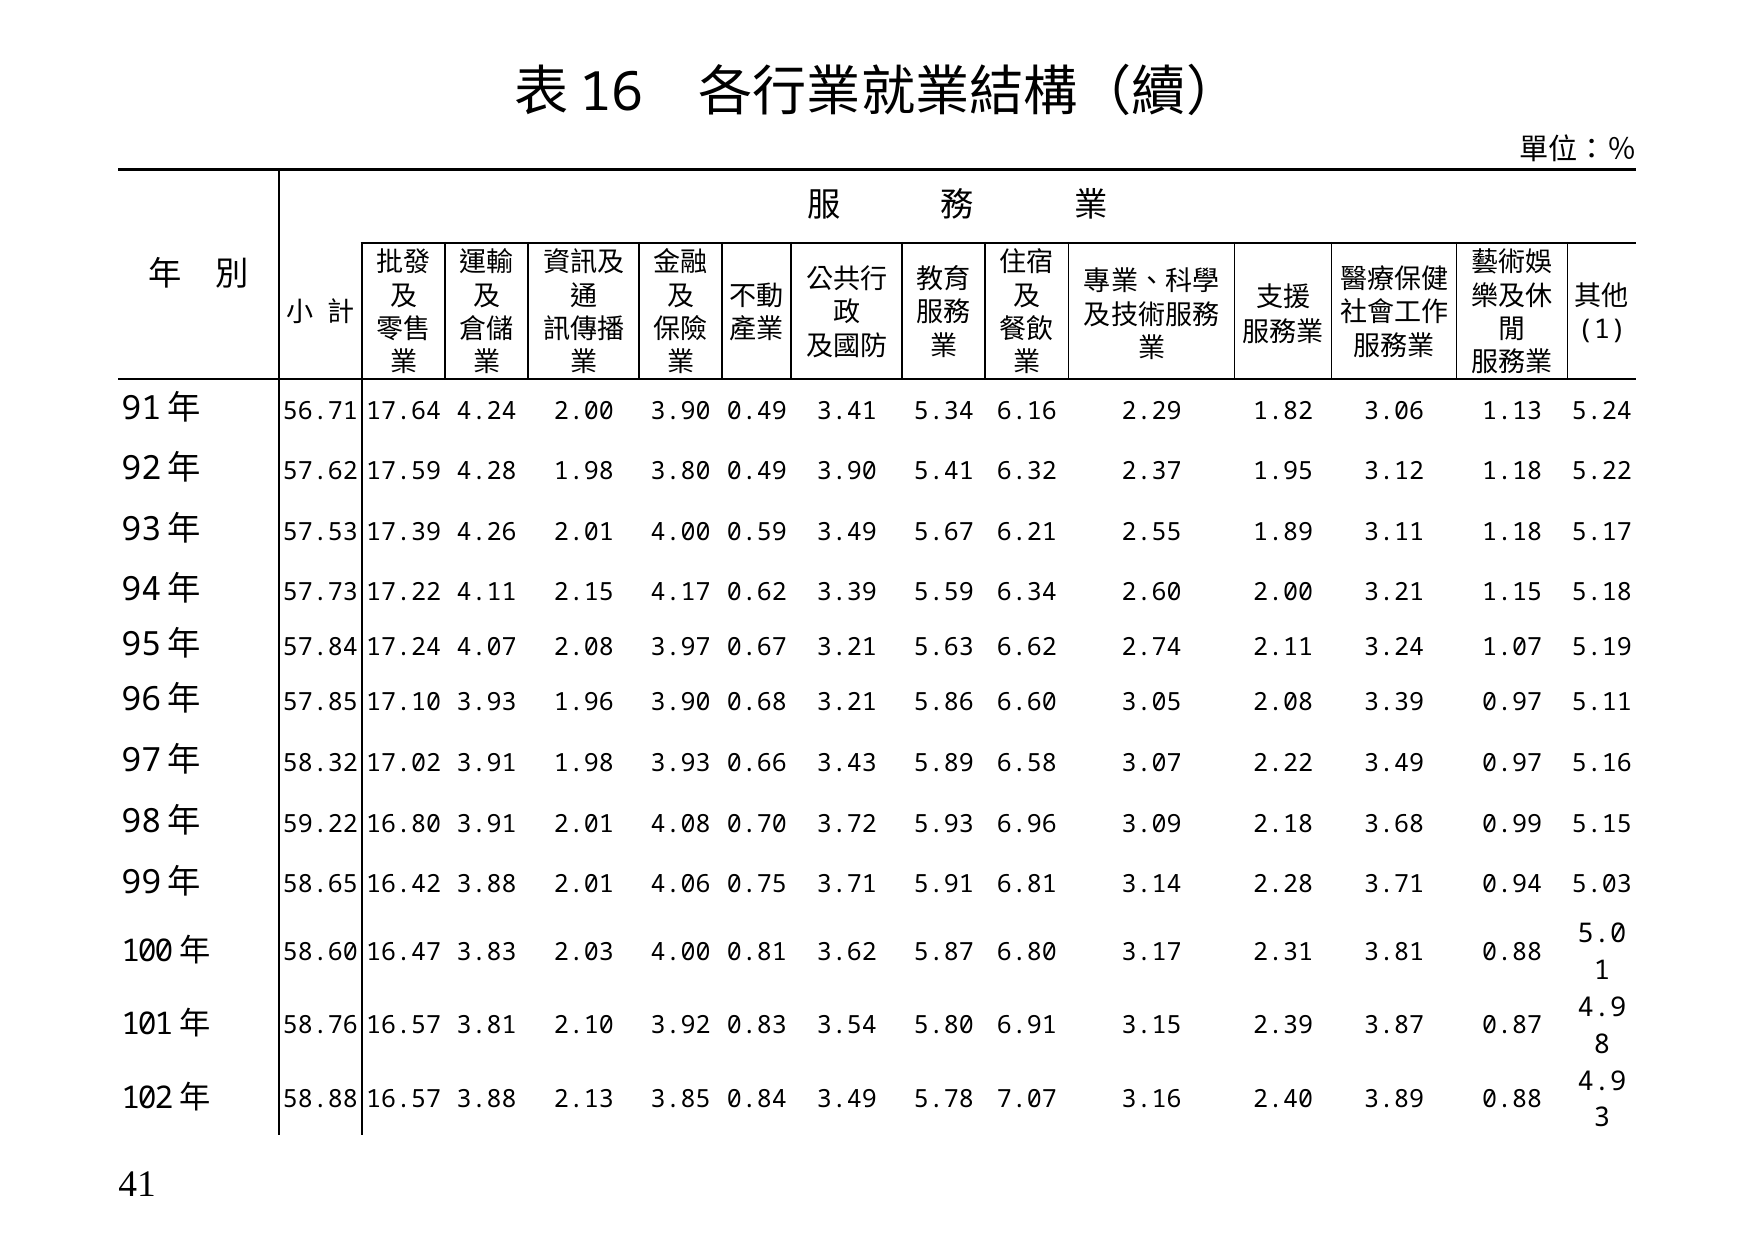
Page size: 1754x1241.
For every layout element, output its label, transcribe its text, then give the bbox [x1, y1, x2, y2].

table_cell 5.91 [902, 853, 985, 913]
table_cell 3.49 [791, 1061, 902, 1135]
table_cell 0.94 [1456, 853, 1567, 913]
table_cell 0.66 [722, 731, 791, 792]
table_cell 3.80 [639, 439, 722, 500]
table_cell 3.83 [445, 914, 528, 987]
table_cell 6.60 [985, 671, 1068, 731]
table_cell 3.11 [1331, 500, 1456, 561]
table_cell 16.47 [363, 914, 445, 987]
table_cell 17.59 [363, 439, 445, 500]
table_cell 1.18 [1456, 500, 1567, 561]
table_cell 58.88 [280, 1061, 361, 1135]
table_cell 不動 產業 [723, 244, 790, 378]
table_cell 4.26 [445, 500, 528, 561]
table_cell 金融及 保險業 [640, 244, 721, 378]
table_cell 2.31 [1235, 914, 1331, 987]
table_cell 4.06 [639, 853, 722, 913]
table_cell 0.70 [722, 792, 791, 853]
table_cell 1.98 [528, 731, 639, 792]
table_cell 6.16 [985, 380, 1068, 439]
table_cell 3.97 [639, 621, 722, 671]
table_cell 5.03 [1567, 853, 1636, 913]
table_cell 3.62 [791, 914, 902, 987]
table_cell 16.57 [363, 1061, 445, 1135]
table_header 服 務 業 [280, 171, 1636, 242]
text 單位：％ [118, 126, 1636, 168]
table_cell 其他 (1) [1568, 244, 1636, 378]
table_cell 0.68 [722, 671, 791, 731]
table_cell 4.00 [639, 914, 722, 987]
table_cell 6.81 [985, 853, 1068, 913]
table_cell 2.10 [528, 987, 639, 1061]
table_cell 5.15 [1567, 792, 1636, 853]
table_cell 3.91 [445, 731, 528, 792]
table_header 年 別 [118, 171, 278, 378]
table_cell 91年 [118, 380, 278, 439]
table_cell 3.12 [1331, 439, 1456, 500]
table_cell 3.05 [1068, 671, 1234, 731]
table_cell 3.90 [791, 439, 902, 500]
table_cell 5.16 [1567, 731, 1636, 792]
table_cell 17.02 [363, 731, 445, 792]
table_cell 2.39 [1235, 987, 1331, 1061]
table_cell 3.21 [791, 621, 902, 671]
table_cell 2.60 [1068, 561, 1234, 621]
table_cell 57.62 [280, 439, 361, 500]
table_cell 3.49 [791, 500, 902, 561]
table_cell 3.68 [1331, 792, 1456, 853]
table_cell 58.32 [280, 731, 361, 792]
table_cell 94年 [118, 561, 278, 621]
table_cell 2.01 [528, 792, 639, 853]
table_cell 7.07 [985, 1061, 1068, 1135]
table_cell 1.15 [1456, 561, 1567, 621]
table_cell 1.82 [1235, 380, 1331, 439]
table_cell 4.11 [445, 561, 528, 621]
table_cell 0.49 [722, 439, 791, 500]
table_cell 6.62 [985, 621, 1068, 671]
table_cell 16.42 [363, 853, 445, 913]
table_cell 3.14 [1068, 853, 1234, 913]
table_cell 6.58 [985, 731, 1068, 792]
table_cell 3.43 [791, 731, 902, 792]
table_cell 2.08 [1235, 671, 1331, 731]
table_cell 運輸及 倉儲業 [446, 244, 527, 378]
table_cell 0.81 [722, 914, 791, 987]
table_cell 1.13 [1456, 380, 1567, 439]
table_cell 1.07 [1456, 621, 1567, 671]
table_cell 5.41 [902, 439, 985, 500]
table_cell 2.11 [1235, 621, 1331, 671]
table_cell 5.63 [902, 621, 985, 671]
table_cell 0.75 [722, 853, 791, 913]
table_cell 0.87 [1456, 987, 1567, 1061]
table_cell 16.80 [363, 792, 445, 853]
table_cell 0.83 [722, 987, 791, 1061]
table_cell 2.01 [528, 853, 639, 913]
table_cell 6.96 [985, 792, 1068, 853]
table_cell 56.71 [280, 380, 361, 439]
table_cell 5.17 [1567, 500, 1636, 561]
table_cell 3.88 [445, 853, 528, 913]
table_cell 3.72 [791, 792, 902, 853]
text 表16 各行業就業結構（續） [118, 47, 1636, 126]
table_cell 3.39 [791, 561, 902, 621]
table_cell 0.88 [1456, 914, 1567, 987]
table_cell 3.21 [791, 671, 902, 731]
table_cell 3.85 [639, 1061, 722, 1135]
table_cell 4.28 [445, 439, 528, 500]
table_cell 3.81 [445, 987, 528, 1061]
table_cell 資訊及通 訊傳播業 [529, 244, 638, 378]
table_cell 2.40 [1235, 1061, 1331, 1135]
table_cell 2.03 [528, 914, 639, 987]
table_cell 6.91 [985, 987, 1068, 1061]
table_cell 支援 服務業 [1235, 244, 1331, 378]
table_cell 5.18 [1567, 561, 1636, 621]
table_cell 99年 [118, 853, 278, 913]
table_cell 3.17 [1068, 914, 1234, 987]
table_cell 教育 服務業 [903, 244, 984, 378]
table_cell 6.34 [985, 561, 1068, 621]
table_cell 57.73 [280, 561, 361, 621]
table_cell 4.08 [639, 792, 722, 853]
table_cell 5.78 [902, 1061, 985, 1135]
table_cell 2.00 [1235, 561, 1331, 621]
table_cell 3.88 [445, 1061, 528, 1135]
table_cell 2.15 [528, 561, 639, 621]
table_cell 0.62 [722, 561, 791, 621]
table_cell 5.19 [1567, 621, 1636, 671]
table_cell 0.88 [1456, 1061, 1567, 1135]
table_cell 5.93 [902, 792, 985, 853]
table_cell 2.13 [528, 1061, 639, 1135]
table_cell 92年 [118, 439, 278, 500]
table_cell 0.84 [722, 1061, 791, 1135]
table_cell 2.01 [528, 500, 639, 561]
table_cell 17.10 [363, 671, 445, 731]
table_cell 3.87 [1331, 987, 1456, 1061]
table_cell 16.57 [363, 987, 445, 1061]
table_cell 4.24 [445, 380, 528, 439]
table_cell 醫療保健 社會工作 服務業 [1332, 244, 1456, 378]
table_cell 57.53 [280, 500, 361, 561]
table_cell 3.09 [1068, 792, 1234, 853]
table_cell 3.39 [1331, 671, 1456, 731]
table_cell 1.89 [1235, 500, 1331, 561]
table_cell 3.06 [1331, 380, 1456, 439]
table_cell 3.71 [791, 853, 902, 913]
table_cell 4.00 [639, 500, 722, 561]
table_cell 5.86 [902, 671, 985, 731]
table_cell 5.01 [1567, 914, 1636, 987]
table_cell 6.80 [985, 914, 1068, 987]
table_cell 97年 [118, 731, 278, 792]
table_cell 5.34 [902, 380, 985, 439]
table_cell 小 計 [280, 242, 361, 378]
table_cell 2.18 [1235, 792, 1331, 853]
table_cell 3.93 [639, 731, 722, 792]
table_cell 5.67 [902, 500, 985, 561]
table_cell 102年 [118, 1061, 278, 1135]
table_cell 2.74 [1068, 621, 1234, 671]
table_cell 3.54 [791, 987, 902, 1061]
table_cell 0.59 [722, 500, 791, 561]
table_cell 17.22 [363, 561, 445, 621]
table_cell 17.64 [363, 380, 445, 439]
table_cell 3.15 [1068, 987, 1234, 1061]
table_cell 3.91 [445, 792, 528, 853]
table_cell 5.80 [902, 987, 985, 1061]
table_cell 3.93 [445, 671, 528, 731]
table_cell 專業、科學 及技術服務業 [1069, 244, 1234, 378]
table_cell 98年 [118, 792, 278, 853]
table_cell 3.90 [639, 671, 722, 731]
table_cell 6.32 [985, 439, 1068, 500]
table_cell 2.55 [1068, 500, 1234, 561]
table_cell 58.65 [280, 853, 361, 913]
table_cell 5.89 [902, 731, 985, 792]
table_cell 5.11 [1567, 671, 1636, 731]
table_cell 2.28 [1235, 853, 1331, 913]
table_cell 3.41 [791, 380, 902, 439]
table_cell 批發及 零售業 [363, 244, 444, 378]
table_cell 3.21 [1331, 561, 1456, 621]
table_cell 0.99 [1456, 792, 1567, 853]
table_cell 住宿及 餐飲業 [986, 244, 1068, 378]
table_cell 1.95 [1235, 439, 1331, 500]
table_cell 58.60 [280, 914, 361, 987]
table_cell 0.97 [1456, 671, 1567, 731]
table_cell 1.98 [528, 439, 639, 500]
table_cell 3.49 [1331, 731, 1456, 792]
table_cell 0.67 [722, 621, 791, 671]
table_cell 1.96 [528, 671, 639, 731]
table_cell 4.07 [445, 621, 528, 671]
table_cell 3.81 [1331, 914, 1456, 987]
table_cell 4.17 [639, 561, 722, 621]
table_cell 3.92 [639, 987, 722, 1061]
table_cell 4.98 [1567, 987, 1636, 1061]
table_cell 3.07 [1068, 731, 1234, 792]
table_cell 4.93 [1567, 1061, 1636, 1135]
table_cell 2.00 [528, 380, 639, 439]
table_cell 公共行政 及國防 [792, 244, 901, 378]
table_cell 17.39 [363, 500, 445, 561]
table_cell 3.89 [1331, 1061, 1456, 1135]
table_cell 5.22 [1567, 439, 1636, 500]
table_cell 2.37 [1068, 439, 1234, 500]
table_cell 0.49 [722, 380, 791, 439]
table_cell 5.87 [902, 914, 985, 987]
table_cell 59.22 [280, 792, 361, 853]
table_cell 3.16 [1068, 1061, 1234, 1135]
table_cell 57.85 [280, 671, 361, 731]
table_cell 2.22 [1235, 731, 1331, 792]
table_cell 93年 [118, 500, 278, 561]
table_cell 藝術娛樂及休閒 服務業 [1457, 244, 1567, 378]
table_cell 1.18 [1456, 439, 1567, 500]
table_cell 95年 [118, 621, 278, 671]
table_cell 57.84 [280, 621, 361, 671]
table_cell 5.24 [1567, 380, 1636, 439]
table_cell 3.90 [639, 380, 722, 439]
table_cell 3.71 [1331, 853, 1456, 913]
table_cell 101年 [118, 987, 278, 1061]
table_cell 58.76 [280, 987, 361, 1061]
table_cell 17.24 [363, 621, 445, 671]
table_cell 0.97 [1456, 731, 1567, 792]
table_cell 2.08 [528, 621, 639, 671]
table_cell 3.24 [1331, 621, 1456, 671]
table_cell 100年 [118, 914, 278, 987]
table_cell 5.59 [902, 561, 985, 621]
table_cell 2.29 [1068, 380, 1234, 439]
table_cell 6.21 [985, 500, 1068, 561]
table_cell 96年 [118, 671, 278, 731]
